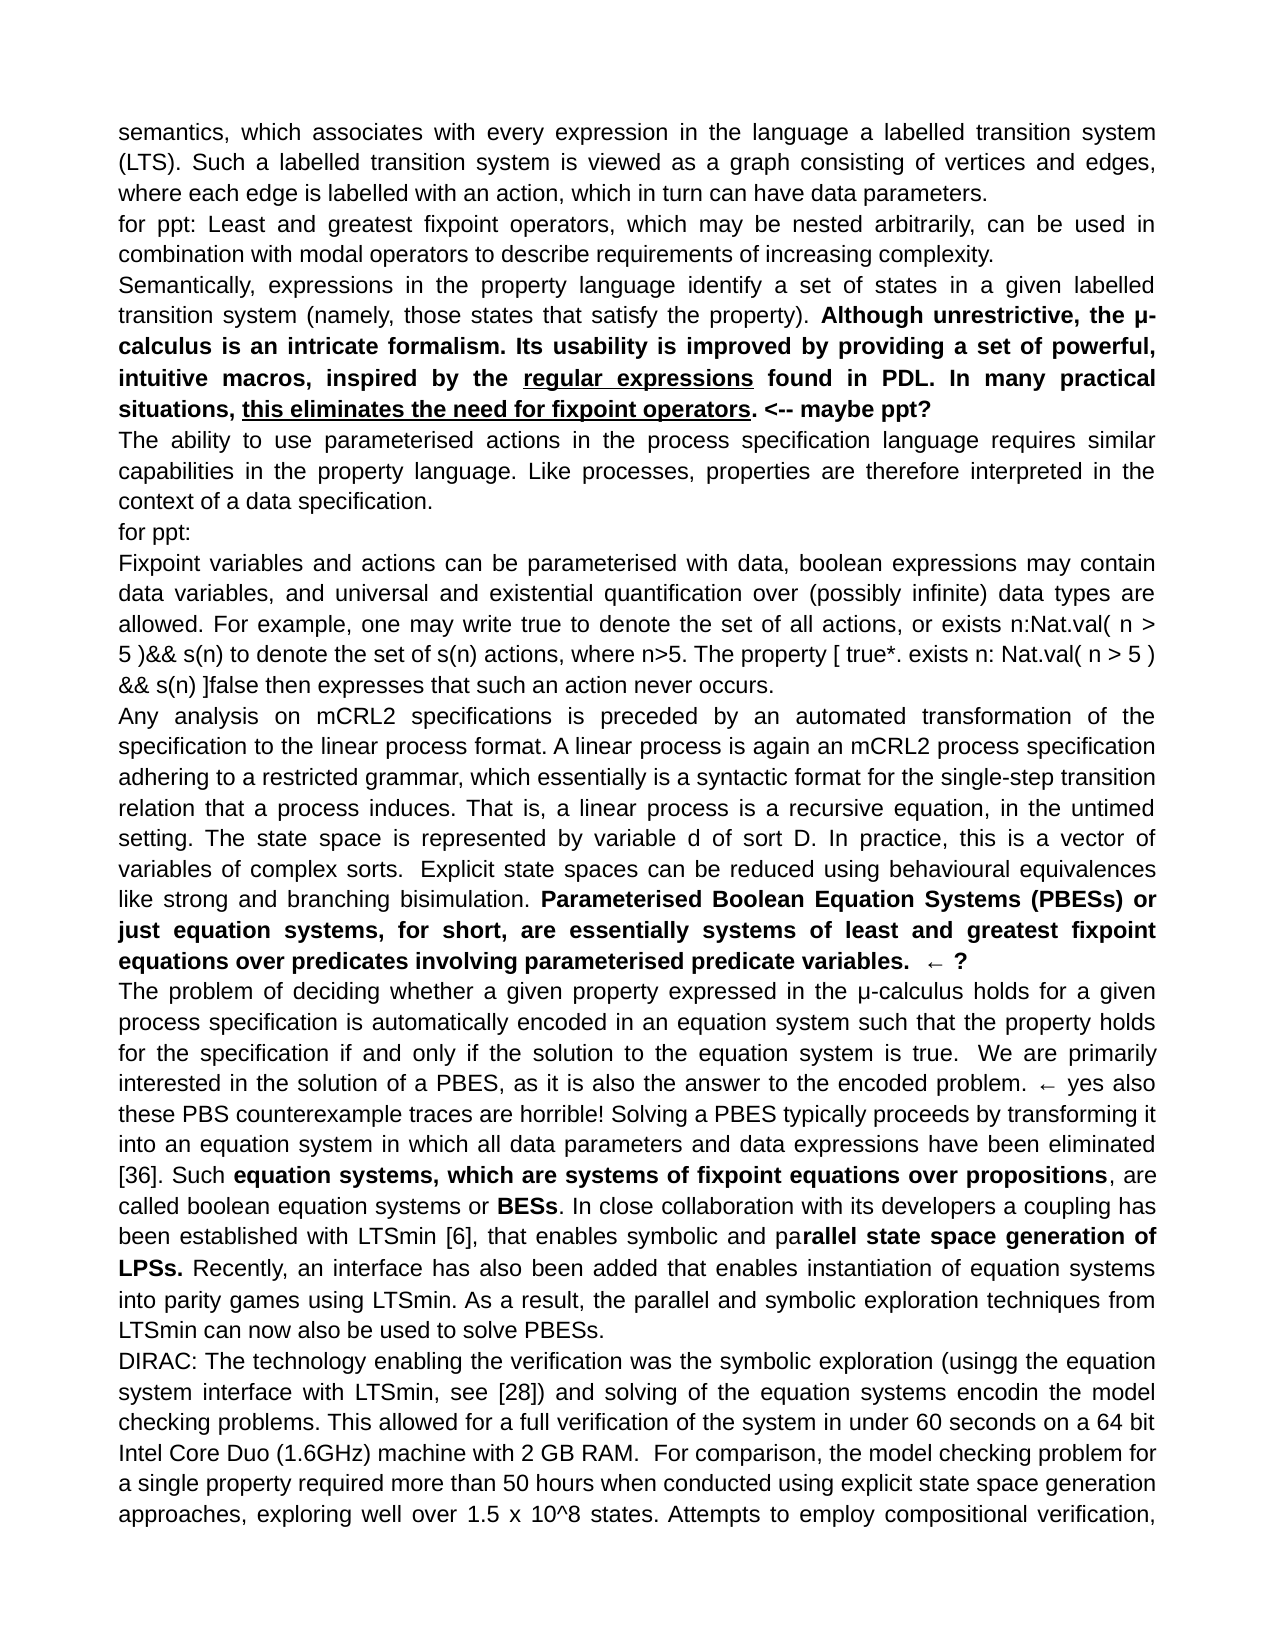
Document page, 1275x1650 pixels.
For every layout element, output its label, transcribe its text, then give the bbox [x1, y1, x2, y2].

text DIRAC: The technology enabling the verification was the symbolic exploration (usingg the equation system interface with LTSmin, see [28]) and solving of the equation systems encodin the model checking problems. This allowed for a full verification of the system in under 60 seconds on a 64 bit Intel Core Duo (1.6GHz) machine with 2 GB RAM. For comparison, the model checking problem for a single property required more than 50 hours when conducted using explicit state space generation approaches, exploring well over 1.5 x 10^8 states. Attempts to employ compositional verification, [118, 1347, 1157, 1527]
text Semantically, expressions in the property language identify a set of states in a given labelled transition system (namely, those states that satisfy the property). Although unrestrictive, the μ-calculus is an intricate formalism. Its usability is improved by providing a set of powerful, intuitive macros, inspired by the regular expressions found in PDL. In many practical situations, this eliminates the need for fixpoint operators. <-- maybe ppt? [118, 271, 1157, 423]
text The problem of deciding whether a given property expressed in the μ-calculus holds for a given process specification is automatically encoded in an equation system such that the property holds for the specification if and only if the solution to the equation system is true. We are primarily interested in the solution of a PBES, as it is also the answer to the encoded problem. ← yes also these PBS counterexample traces are horrible! Solving a PBES typically proceeds by transforming it into an equation system in which all data parameters and data expressions have been eliminated [36]. Such equation systems, which are systems of fixpoint equations over propositions, are called boolean equation systems or BESs. In close collaboration with its developers a coupling has been established with LTSmin [6], that enables symbolic and parallel state space generation of LPSs. Recently, an interface has also been added that enables instantiation of equation systems into parity games using LTSmin. As a result, the parallel and symbolic exploration techniques from LTSmin can now also be used to solve PBESs. [118, 978, 1157, 1343]
text semantics, which associates with every expression in the language a labelled transition system (LTS). Such a labelled transition system is viewed as a graph consisting of vertices and edges, where each edge is labelled with an action, which in turn can have data parameters. [118, 118, 1157, 206]
text for ppt: Least and greatest fixpoint operators, which may be nested arbitrarily, can be used in combination with modal operators to describe requirements of increasing complexity. [118, 210, 1157, 267]
text Fixpoint variables and actions can be parameterised with data, boolean expressions may contain data variables, and universal and existential quantification over (possibly infinite) data types are allowed. For example, one may write true to denote the set of all actions, or exists n:Nat.val( n > 5 )&& s(n) to denote the set of s(n) actions, where n>5. The property [ true*. exists n: Nat.val( n > 5 ) && s(n) ]false then expresses that such an action never occurs. [118, 549, 1157, 698]
text Any analysis on mCRL2 specifications is preceded by an automated transformation of the specification to the linear process format. A linear process is again an mCRL2 process specification adhering to a restricted grammar, which essentially is a syntactic format for the single-step transition relation that a process induces. That is, a linear process is a recursive equation, in the untimed setting. The state space is represented by variable d of sort D. In practice, this is a vector of variables of complex sorts. Explicit state spaces can be reduced using behavioural equivalences like strong and branching bisimulation. Parameterised Boolean Equation Systems (PBESs) or just equation systems, for short, are essentially systems of least and greatest fixpoint equations over predicates involving parameterised predicate variables. ← ? [118, 702, 1157, 974]
text for ppt: [118, 518, 1157, 545]
text The ability to use parameterised actions in the process specification language requires similar capabilities in the property language. Like processes, properties are therefore interpreted in the context of a data specification. [118, 426, 1157, 514]
